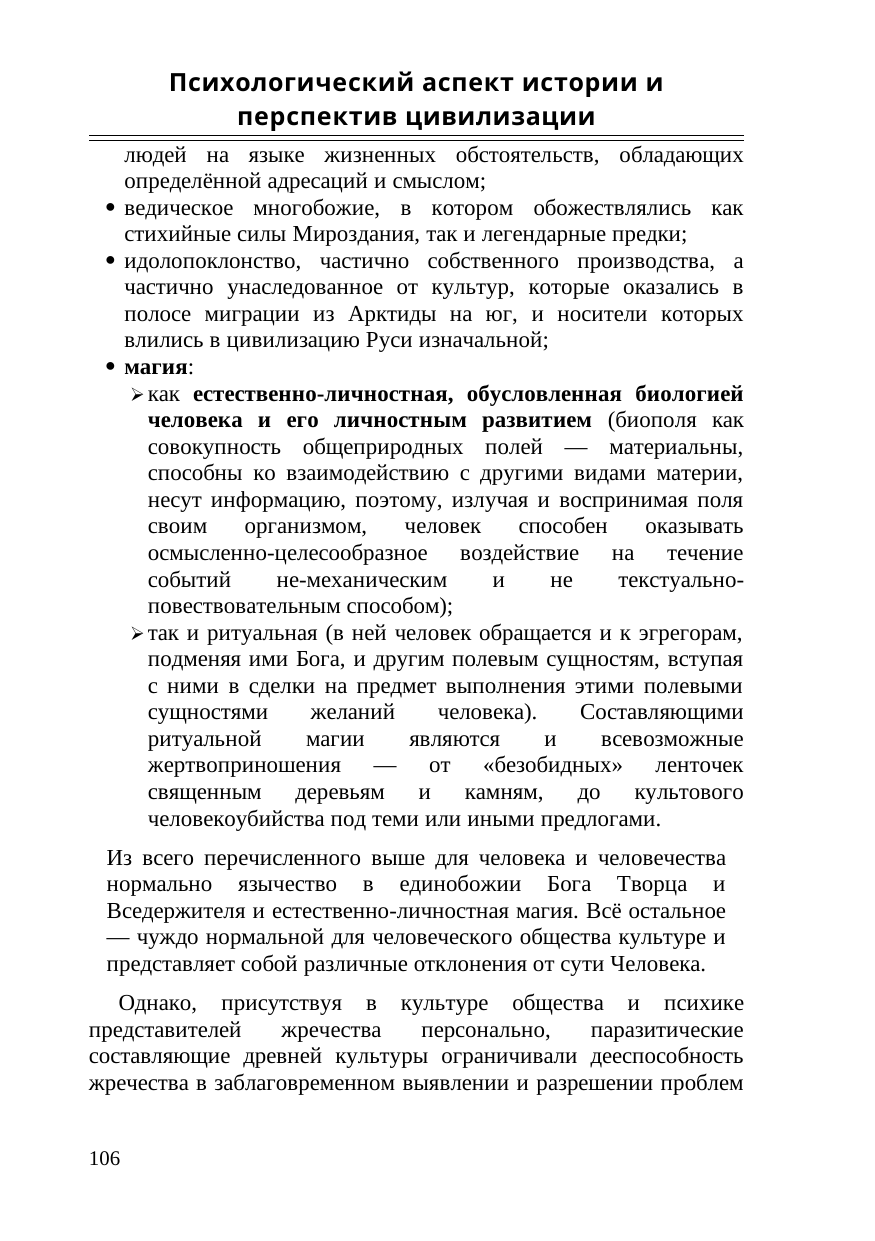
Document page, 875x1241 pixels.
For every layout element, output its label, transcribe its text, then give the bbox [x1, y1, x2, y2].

text Из всего перечисленного выше для человека и человечества нормально язычество в единобожии Бога Творца и Вседержителя и естественно-личностная магия. Всё остальное — чуждо нормальной для человеческого общества культуре и представляет собой различные отклонения от сути Человека. [106, 843, 726, 976]
list идолопоклонство, частично собственного производства, а частично унаследованное от культур, которые оказались в полосе миграции из Арктиды на юг, и носители которых влились в цивилизацию Руси изначальной; [106, 247, 744, 353]
list так и ритуальная (в ней человек обращается и к эгрегорам, подменяя ими Бога, и другим полевым сущностям, вступая с ними в сделки на предмет выполнения этими полевыми сущностями желаний человека). Составляющими ритуальной магии являются и всевозможные жертвоприношения — от «безобидных» ленточек священным деревьям и камням, до культового человекоубийства под теми или иными предлогами. [130, 618, 744, 831]
list как естественно-личностная, обусловленная биологией человека и его личностным развитием (биополя как совокупность общеприродных полей — материальны, способны ко взаимодействию с другими видами материи, несут информацию, поэтому, излучая и воспринимая поля своим организмом, человек способен оказывать осмысленно-целесообразное воздействие на течение событий не-меха­ни­ческим и не текстуально-повествовательным способом); [130, 379, 744, 618]
list людей на языке жизненных обстоятельств, обладающих определённой адресаций и смыслом; [106, 141, 744, 193]
text Однако, присутствуя в культуре общества и психике представителей жречества персонально, паразитические составляющие древней культуры ограничивали дееспособность жречества в заблаговременном выявлении и разрешении проблем [89, 989, 744, 1095]
list магия: [106, 353, 744, 379]
list ведическое многобожие, в котором обожествлялись как стихийные силы Мироздания, так и легендарные предки; [106, 193, 744, 247]
